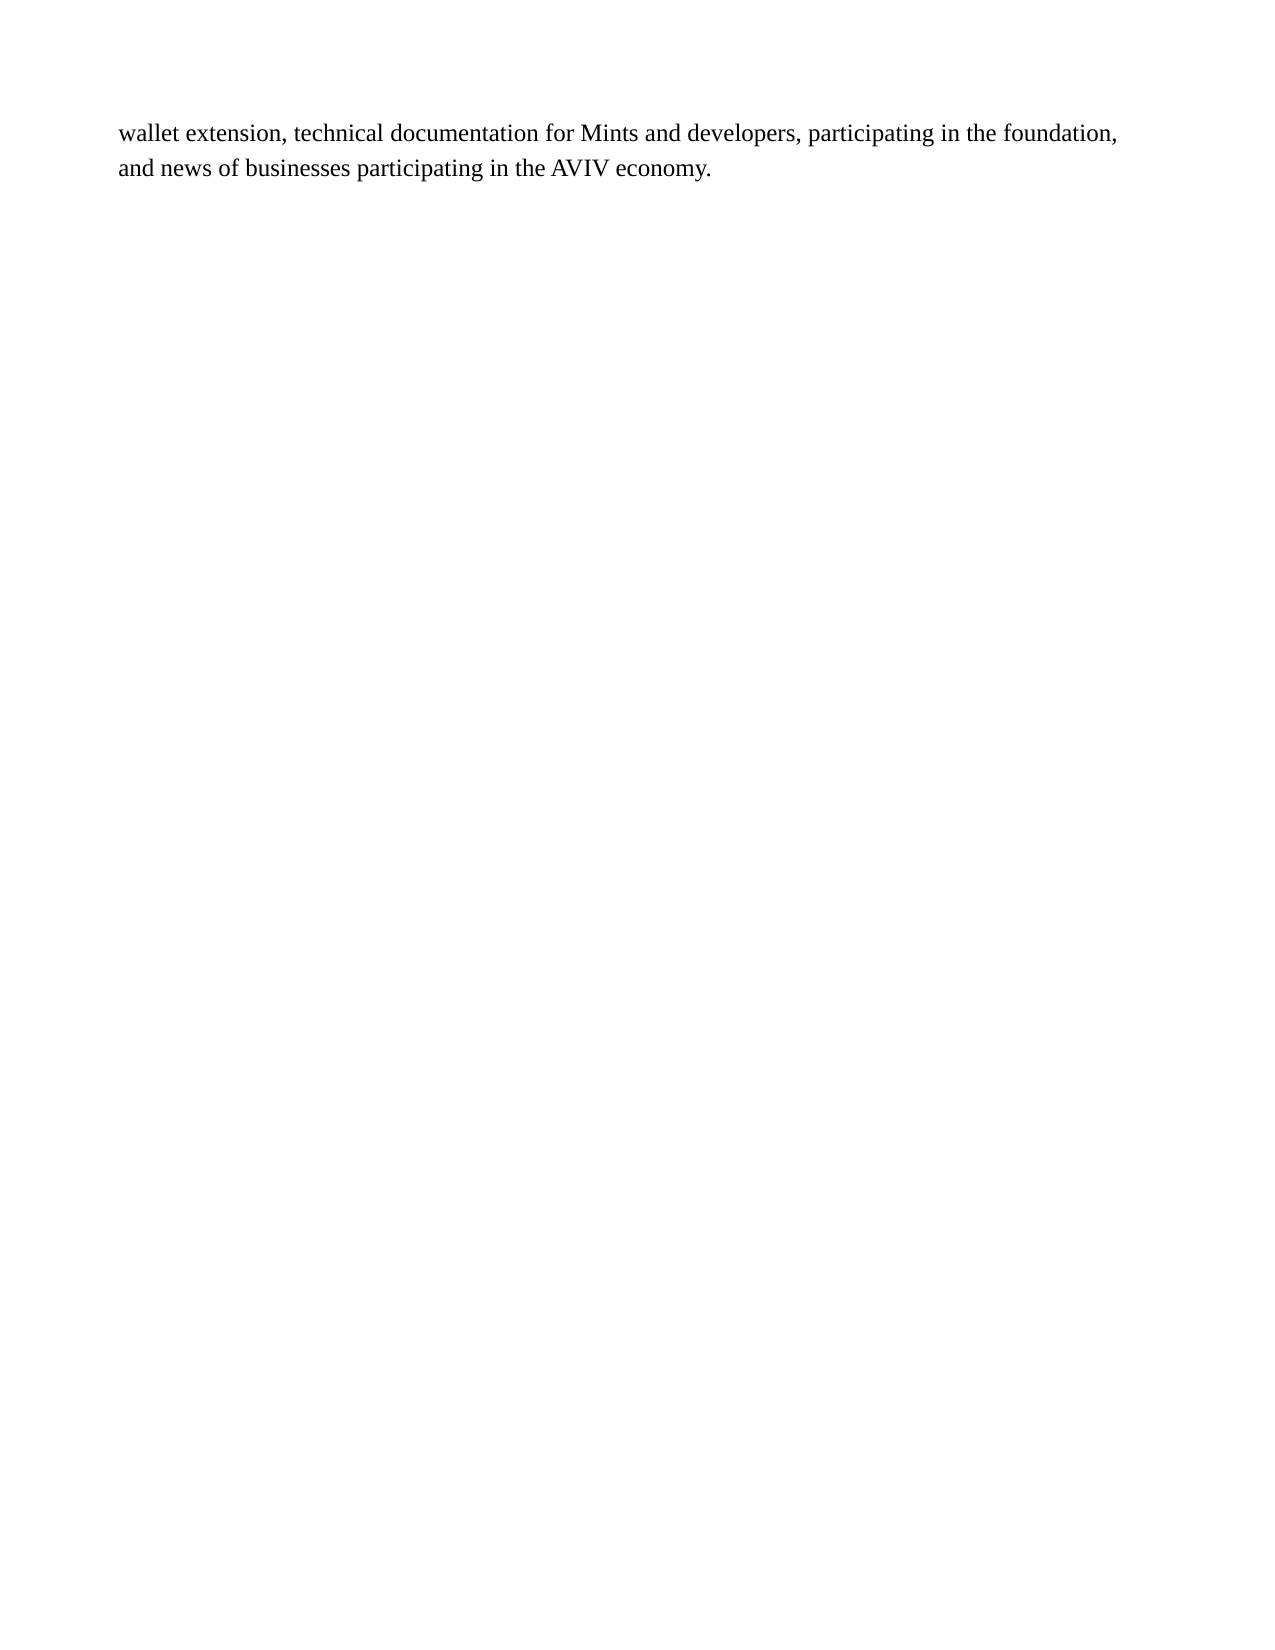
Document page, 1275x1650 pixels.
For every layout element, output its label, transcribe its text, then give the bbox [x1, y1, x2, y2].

text wallet extension, technical documentation for Mints and developers, participating in the foundation, and news of businesses participating in the AVIV economy. [118, 118, 1157, 181]
